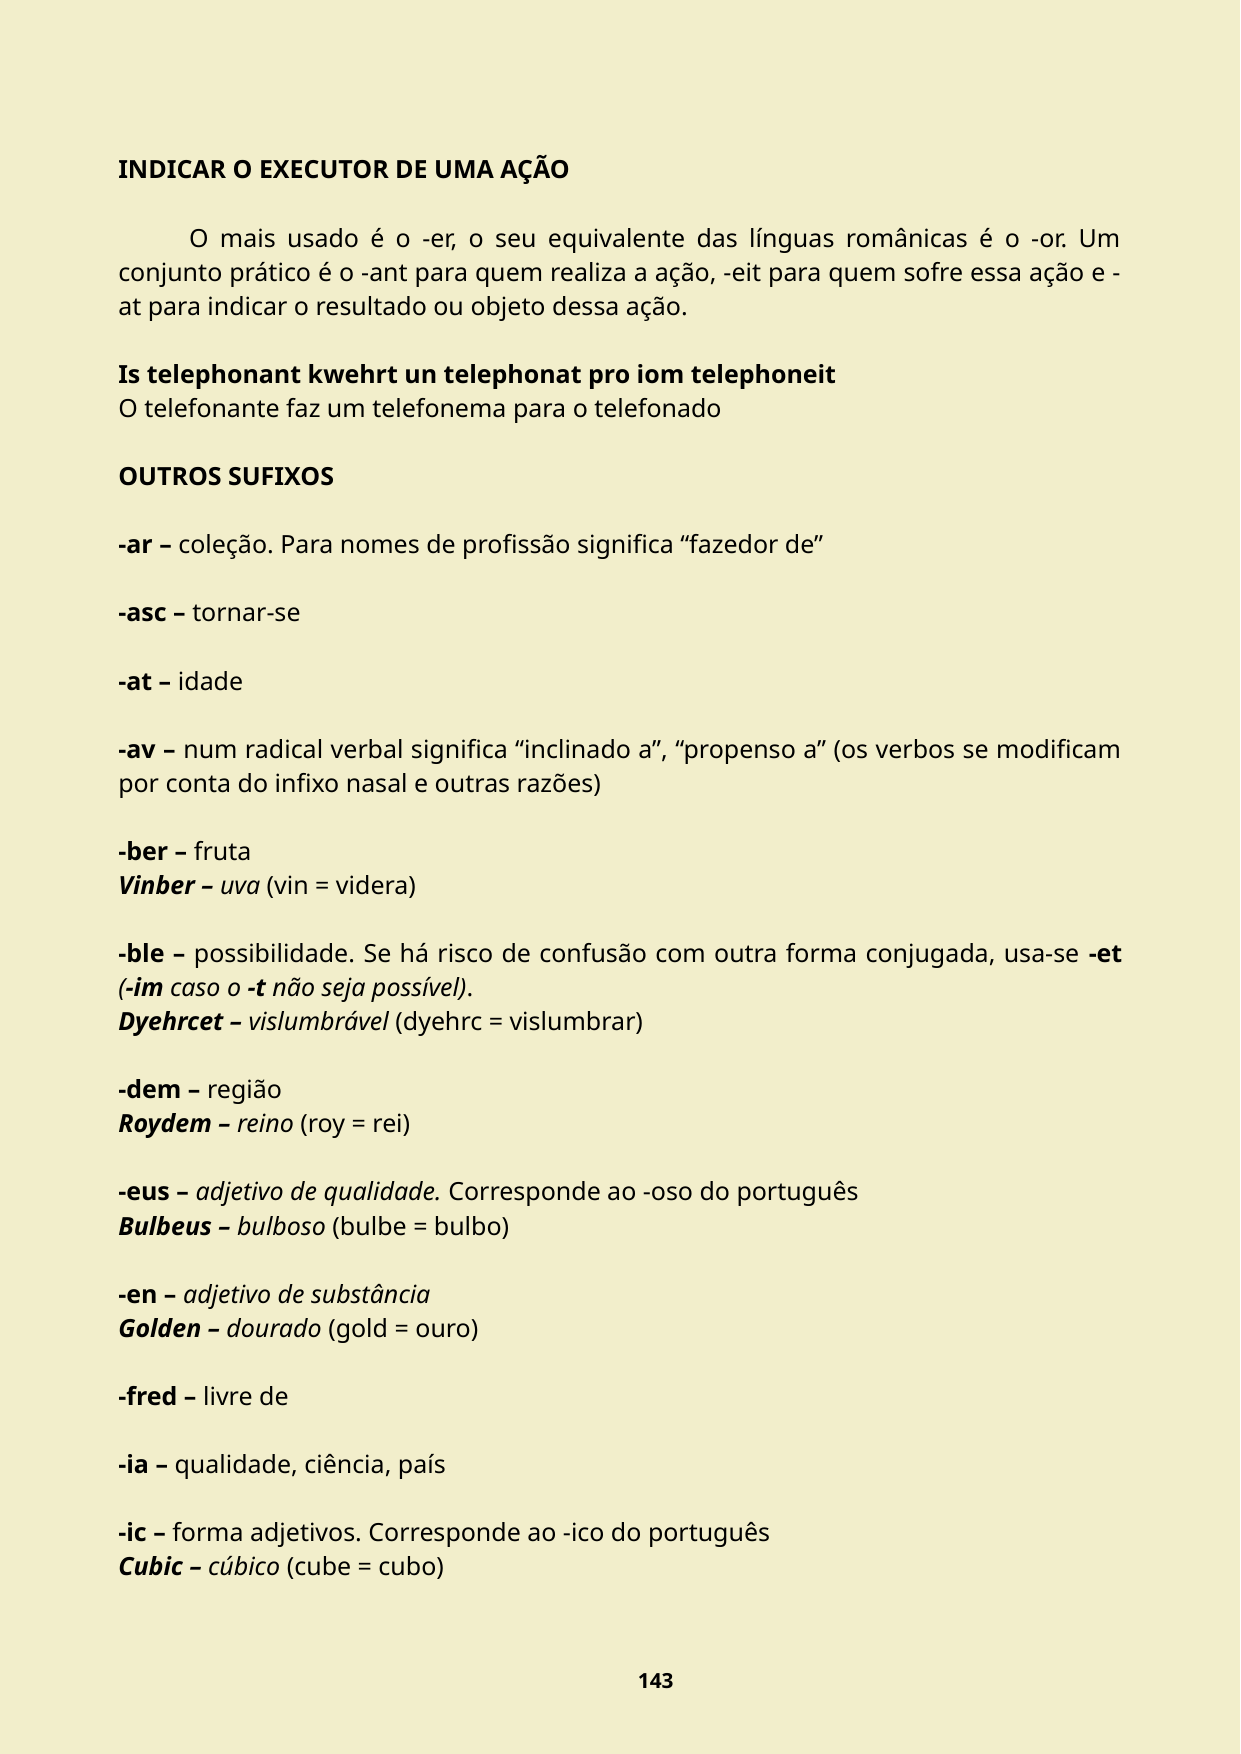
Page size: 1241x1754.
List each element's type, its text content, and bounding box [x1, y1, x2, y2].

text O telefonante faz um telefonema para o telefonado [118, 391, 1122, 425]
subtitle OUTROS SUFIXOS [118, 459, 1122, 493]
subtitle INDICAR O EXECUTOR DE UMA AÇÃO [118, 152, 1122, 186]
text Vinber – uva (vin = videra) [118, 867, 1122, 902]
text -ic – forma adjetivos. Corresponde ao -ico do português [118, 1515, 1122, 1549]
text -ia – qualidade, ciência, país [118, 1447, 1122, 1481]
text Bulbeus – bulboso (bulbe = bulbo) [118, 1208, 1122, 1242]
text -at – idade [118, 663, 1122, 697]
text Roydem – reino (roy = rei) [118, 1106, 1122, 1140]
text -dem – região [118, 1072, 1122, 1106]
text -ber – fruta [118, 833, 1122, 867]
text Dyehrcet – vislumbrável (dyehrc = vislumbrar) [118, 1004, 1122, 1038]
text -eus – adjetivo de qualidade. Corresponde ao -oso do português [118, 1174, 1122, 1208]
text -asc – tornar-se [118, 595, 1122, 629]
text -ble – possibilidade. Se há risco de confusão com outra forma conjugada, usa-se -et (-im caso o -t não seja possível). [118, 936, 1122, 1004]
text -en – adjetivo de substância [118, 1276, 1122, 1310]
text -av – num radical verbal significa “inclinado a”, “propenso a” (os verbos se modificam por conta do infixo nasal e outras razões) [118, 731, 1122, 799]
text Is telephonant kwehrt un telephonat pro iom telephoneit [118, 357, 1122, 391]
text O mais usado é o -er, o seu equivalente das línguas românicas é o -or. Um conjunto prático é o -ant para quem realiza a ação, -eit para quem sofre essa ação e -at para indicar o resultado ou objeto dessa ação. [118, 220, 1122, 322]
text -fred – livre de [118, 1378, 1122, 1412]
text Golden – dourado (gold = ouro) [118, 1310, 1122, 1344]
text Cubic – cúbico (cube = cubo) [118, 1549, 1122, 1583]
text -ar – coleção. Para nomes de profissão significa “fazedor de” [118, 527, 1122, 561]
